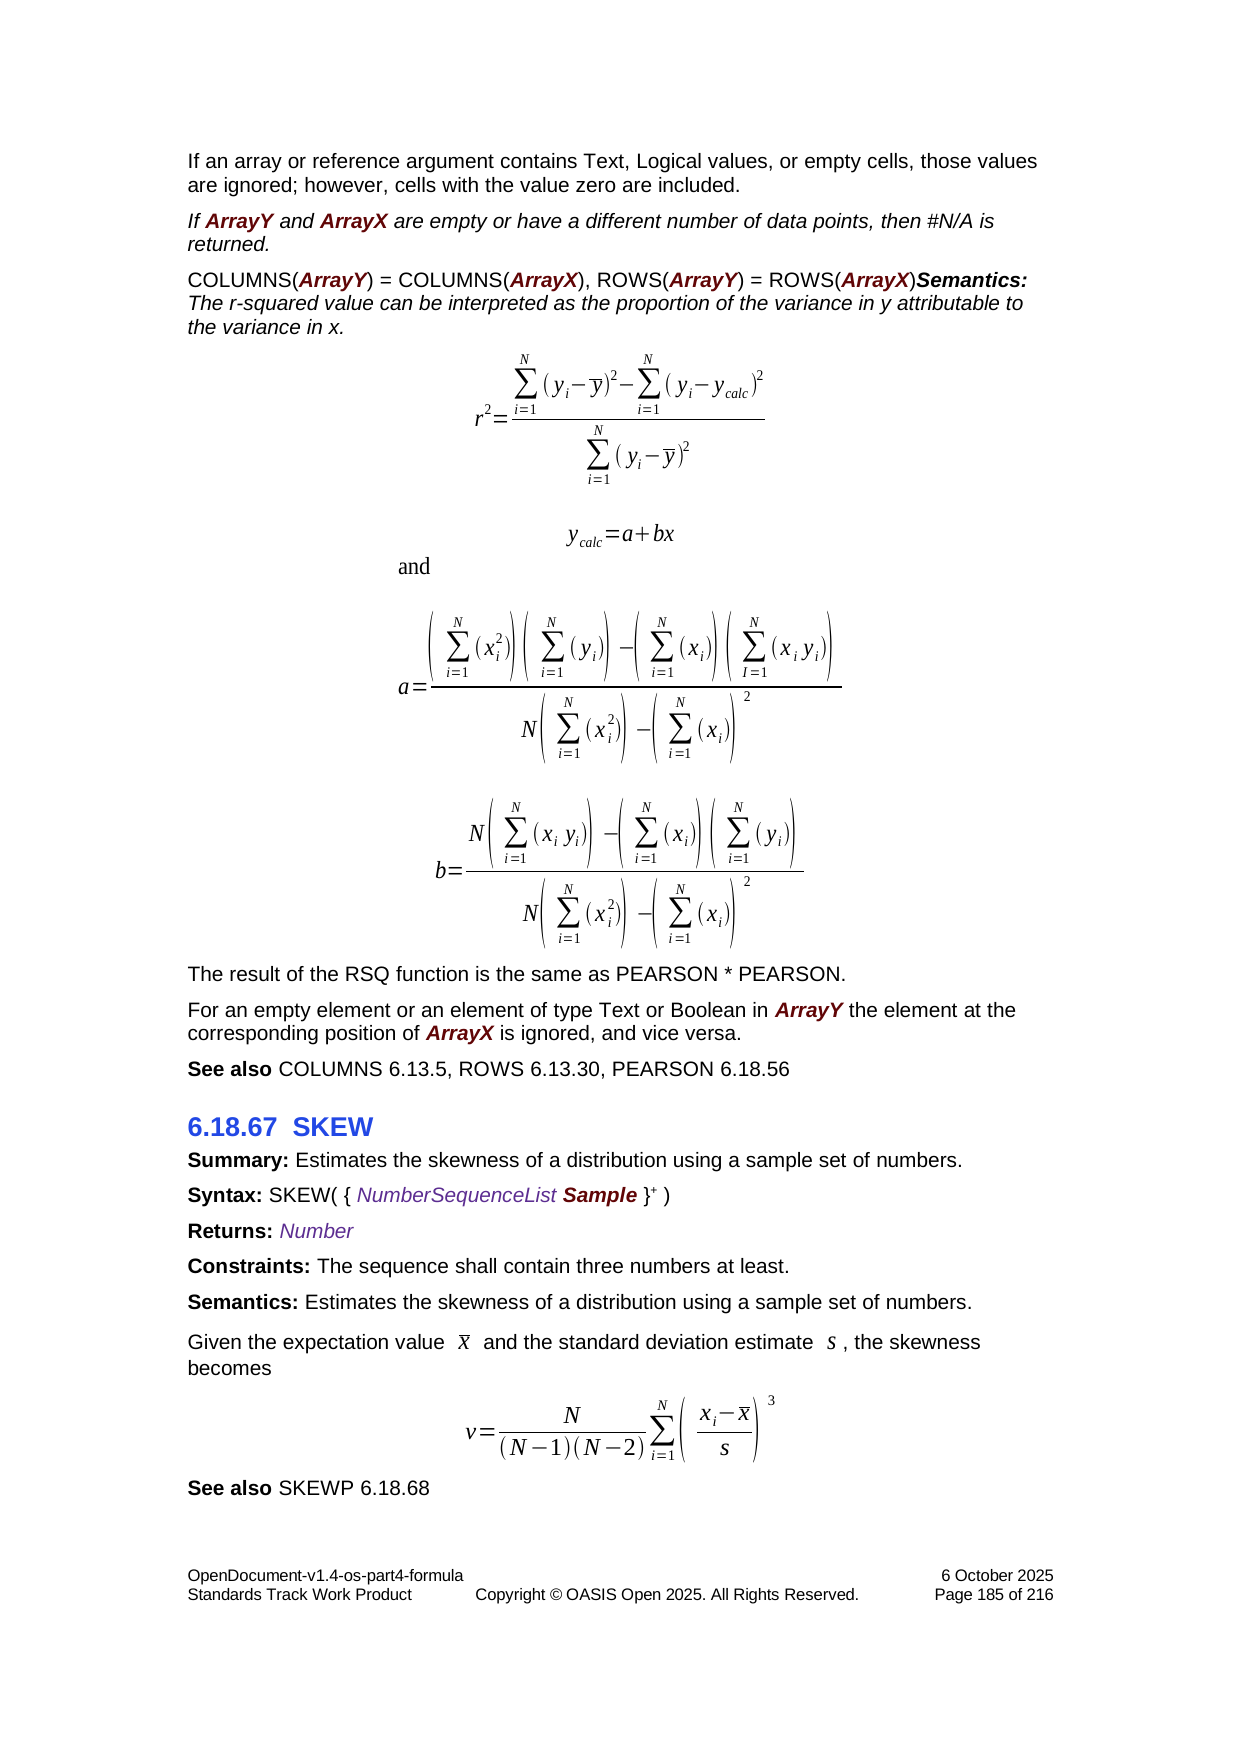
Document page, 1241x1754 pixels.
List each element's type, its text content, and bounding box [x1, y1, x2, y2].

text Syntax: SKEW( { NumberSequenceList Sample }+ ) [187, 1184, 1053, 1207]
text If ArrayY and ArrayX are empty or have a different number of data points, then #N/A is returned. [187, 209, 1053, 256]
text The result of the RSQ function is the same as PEARSON * PEARSON. [187, 963, 1053, 986]
text See also SKEWP 6.18.68 [187, 1476, 1053, 1500]
text Semantics: Estimates the skewness of a distribution using a sample set of numbers. [187, 1291, 1053, 1314]
text See also COLUMNS 6.13.5, ROWS 6.13.30, PEARSON 6.18.56 [187, 1057, 1053, 1081]
text Given the expectation value and the standard deviation estimate , the skewness becomes [187, 1326, 1053, 1380]
text If an array or reference argument contains Text, Logical values, or empty cells, those values are ignored; however, cells with the value zero are included. [187, 150, 1053, 197]
text Summary: Estimates the skewness of a distribution using a sample set of numbers. [187, 1148, 1053, 1172]
text For an empty element or an element of type Text or Boolean in ArrayY the element at the corresponding position of ArrayX is ignored, and vice versa. [187, 998, 1053, 1045]
text Constraints: The sequence shall contain three numbers at least. [187, 1255, 1053, 1278]
text COLUMNS(ArrayY) = COLUMNS(ArrayX), ROWS(ArrayY) = ROWS(ArrayX)Semantics: The r-squared value can be interpreted as the proportion of the variance in y attributable to the variance in x. [187, 268, 1053, 339]
text Returns: Number [187, 1219, 1053, 1243]
subtitle SKEW [187, 1112, 1053, 1142]
